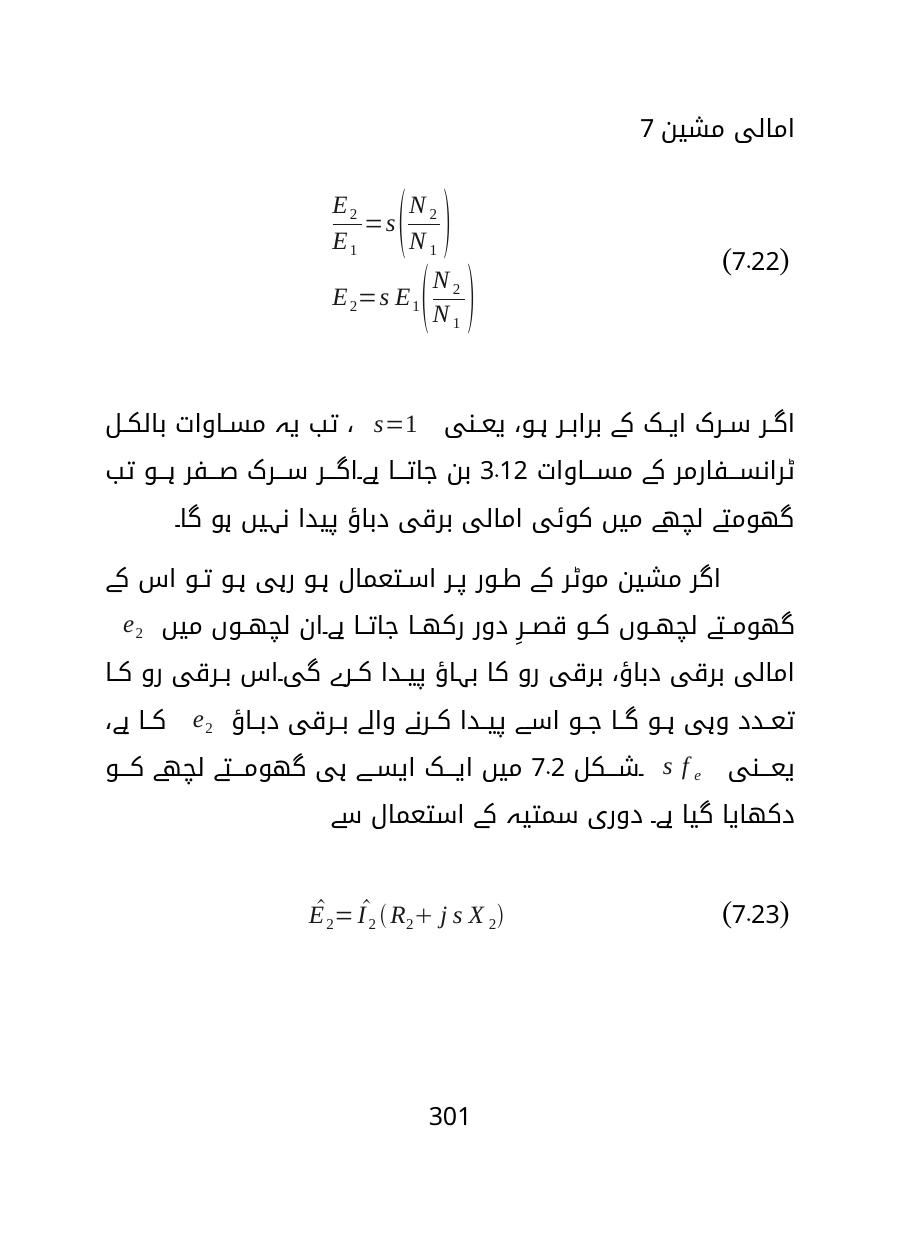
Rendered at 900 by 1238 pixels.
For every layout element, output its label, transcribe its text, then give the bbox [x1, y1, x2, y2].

table_header [105, 886, 699, 957]
table_header (7.22) [693, 183, 795, 354]
table_header (7.23) [699, 886, 795, 957]
table_header [105, 183, 692, 354]
text اگر سرک ایک کے برابر ہو، یعنی ، تب یہ مساوات بالکل ٹرانسفارمر کے مساوات 3.12 بن جاتا ہے۔اگر سرک صفر ہو تب گھومتے لچھے میں کوئی امالی برقی دباؤ پیدا نہیں ہو گا۔ [105, 400, 795, 542]
text اگر مشین موٹر کے طور پر استعمال ہو رہی ہو تو اس کے گھومتے لچھوں کو قصرِ دور رکھا جاتا ہے۔ان لچھوں میں امالی برقی دباؤ، برقی رو کا بہاؤ پیدا کرے گی۔اس برقی رو کا تعدد وہی ہو گا جو اسے پیدا کرنے والے برقی دباؤ کا ہے، یعنی ۔شکل 7.2 میں ایک ایسے ہی گھومتے لچھے کو دکھایا گیا ہے۔ دوری سمتیہ کے استعمال سے [105, 555, 795, 839]
